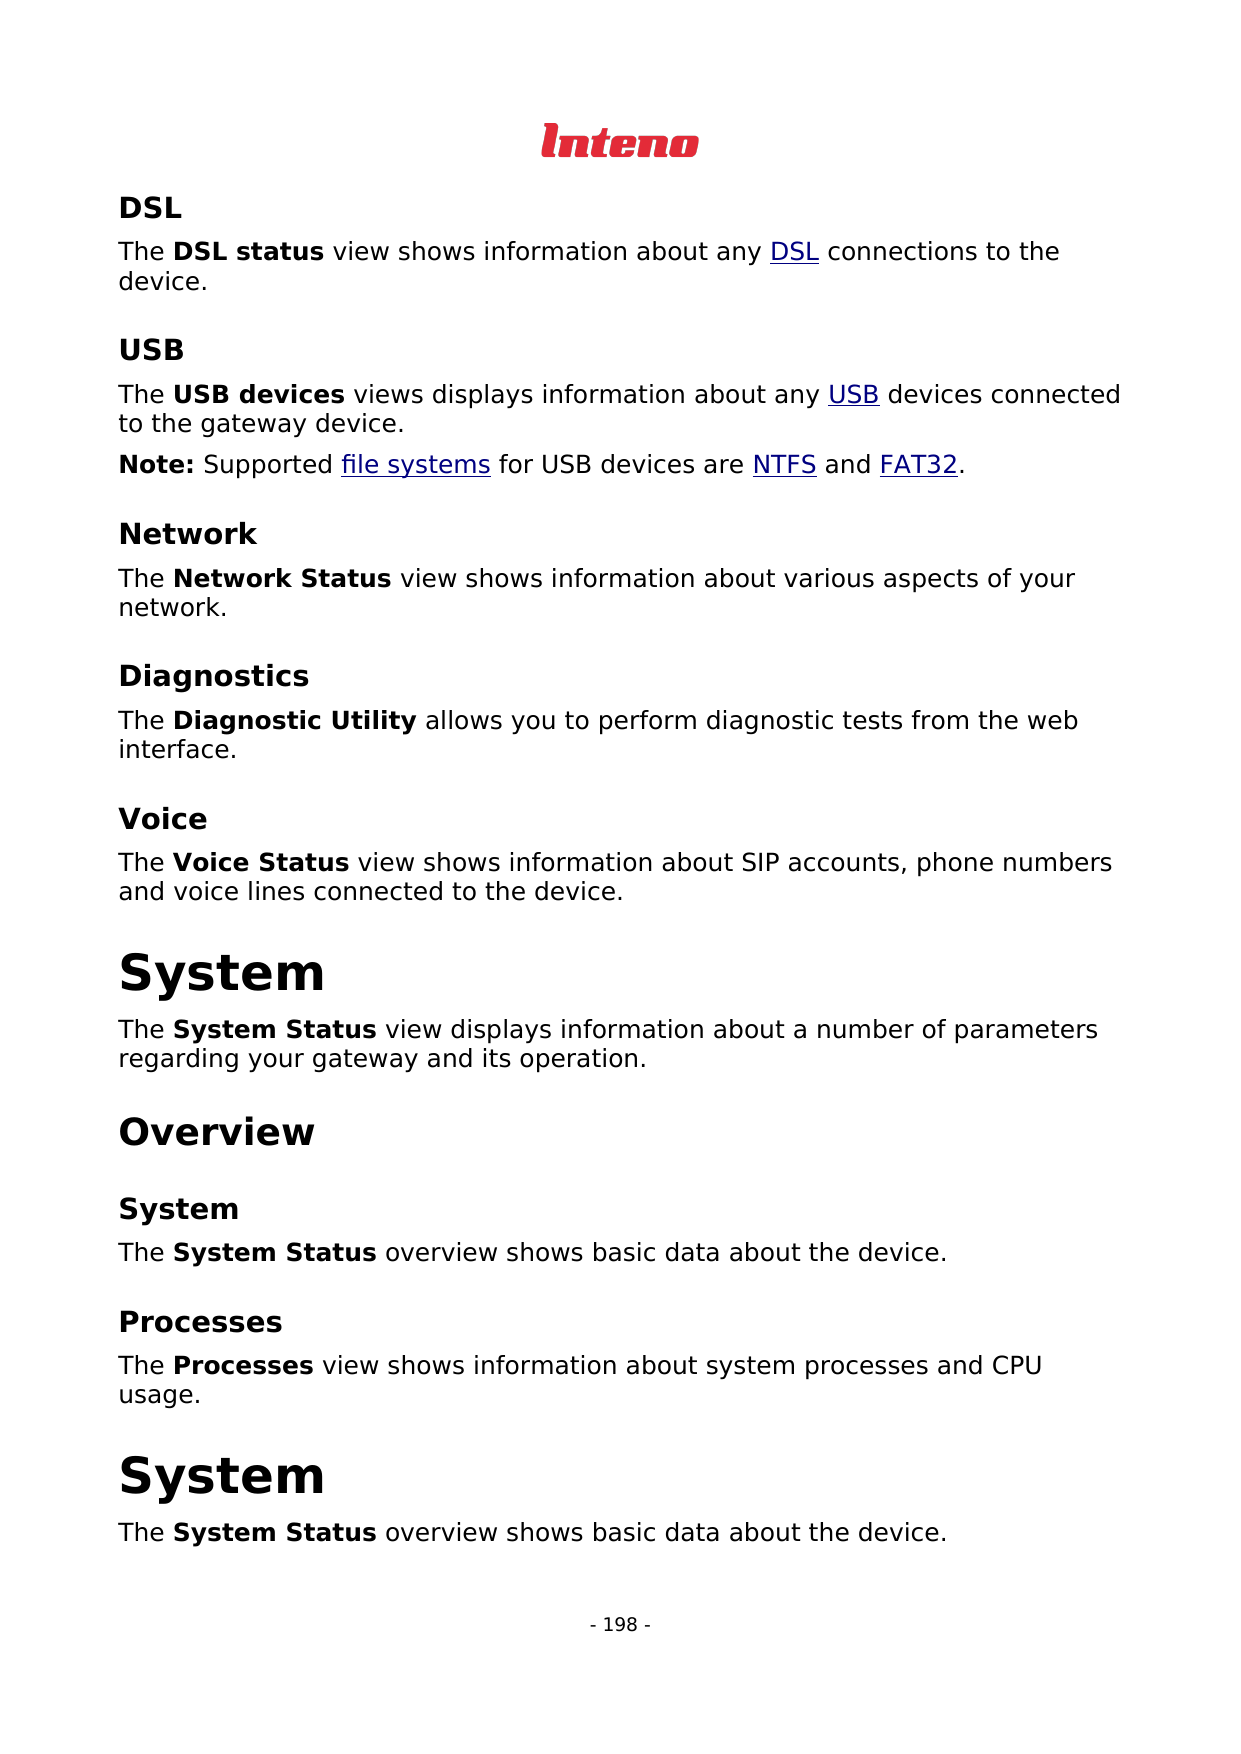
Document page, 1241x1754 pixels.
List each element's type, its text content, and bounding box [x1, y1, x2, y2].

text The Voice Status view shows information about SIP accounts, phone numbers and voice lines connected to the device. [118, 848, 1122, 907]
subtitle Network [118, 517, 1122, 551]
text The System Status overview shows basic data about the device. [118, 1238, 1122, 1268]
text The USB devices views displays information about any USB devices connected to the gateway device. [118, 380, 1122, 438]
text The Diagnostic Utility allows you to perform diagnostic tests from the web interface. [118, 706, 1122, 764]
text The DSL status view shows information about any DSL connections to the device. [118, 238, 1122, 296]
text The Network Status view shows information about various aspects of your network. [118, 564, 1122, 622]
subtitle DSL [118, 191, 1122, 225]
text The System Status view displays information about a number of parameters regarding your gateway and its operation. [118, 1015, 1122, 1073]
picture [531, 118, 709, 162]
text The System Status overview shows basic data about the device. [118, 1518, 1122, 1547]
subtitle System [118, 1447, 1122, 1506]
subtitle Diagnostics [118, 660, 1122, 694]
subtitle Overview [118, 1111, 1122, 1154]
subtitle System [118, 1192, 1122, 1226]
subtitle Voice [118, 802, 1122, 836]
subtitle USB [118, 333, 1122, 367]
subtitle System [118, 944, 1122, 1002]
subtitle Processes [118, 1305, 1122, 1339]
text The Processes view shows information about system processes and CPU usage. [118, 1352, 1122, 1410]
text Note: Supported file systems for USB devices are NTFS and FAT32. [118, 451, 1122, 480]
